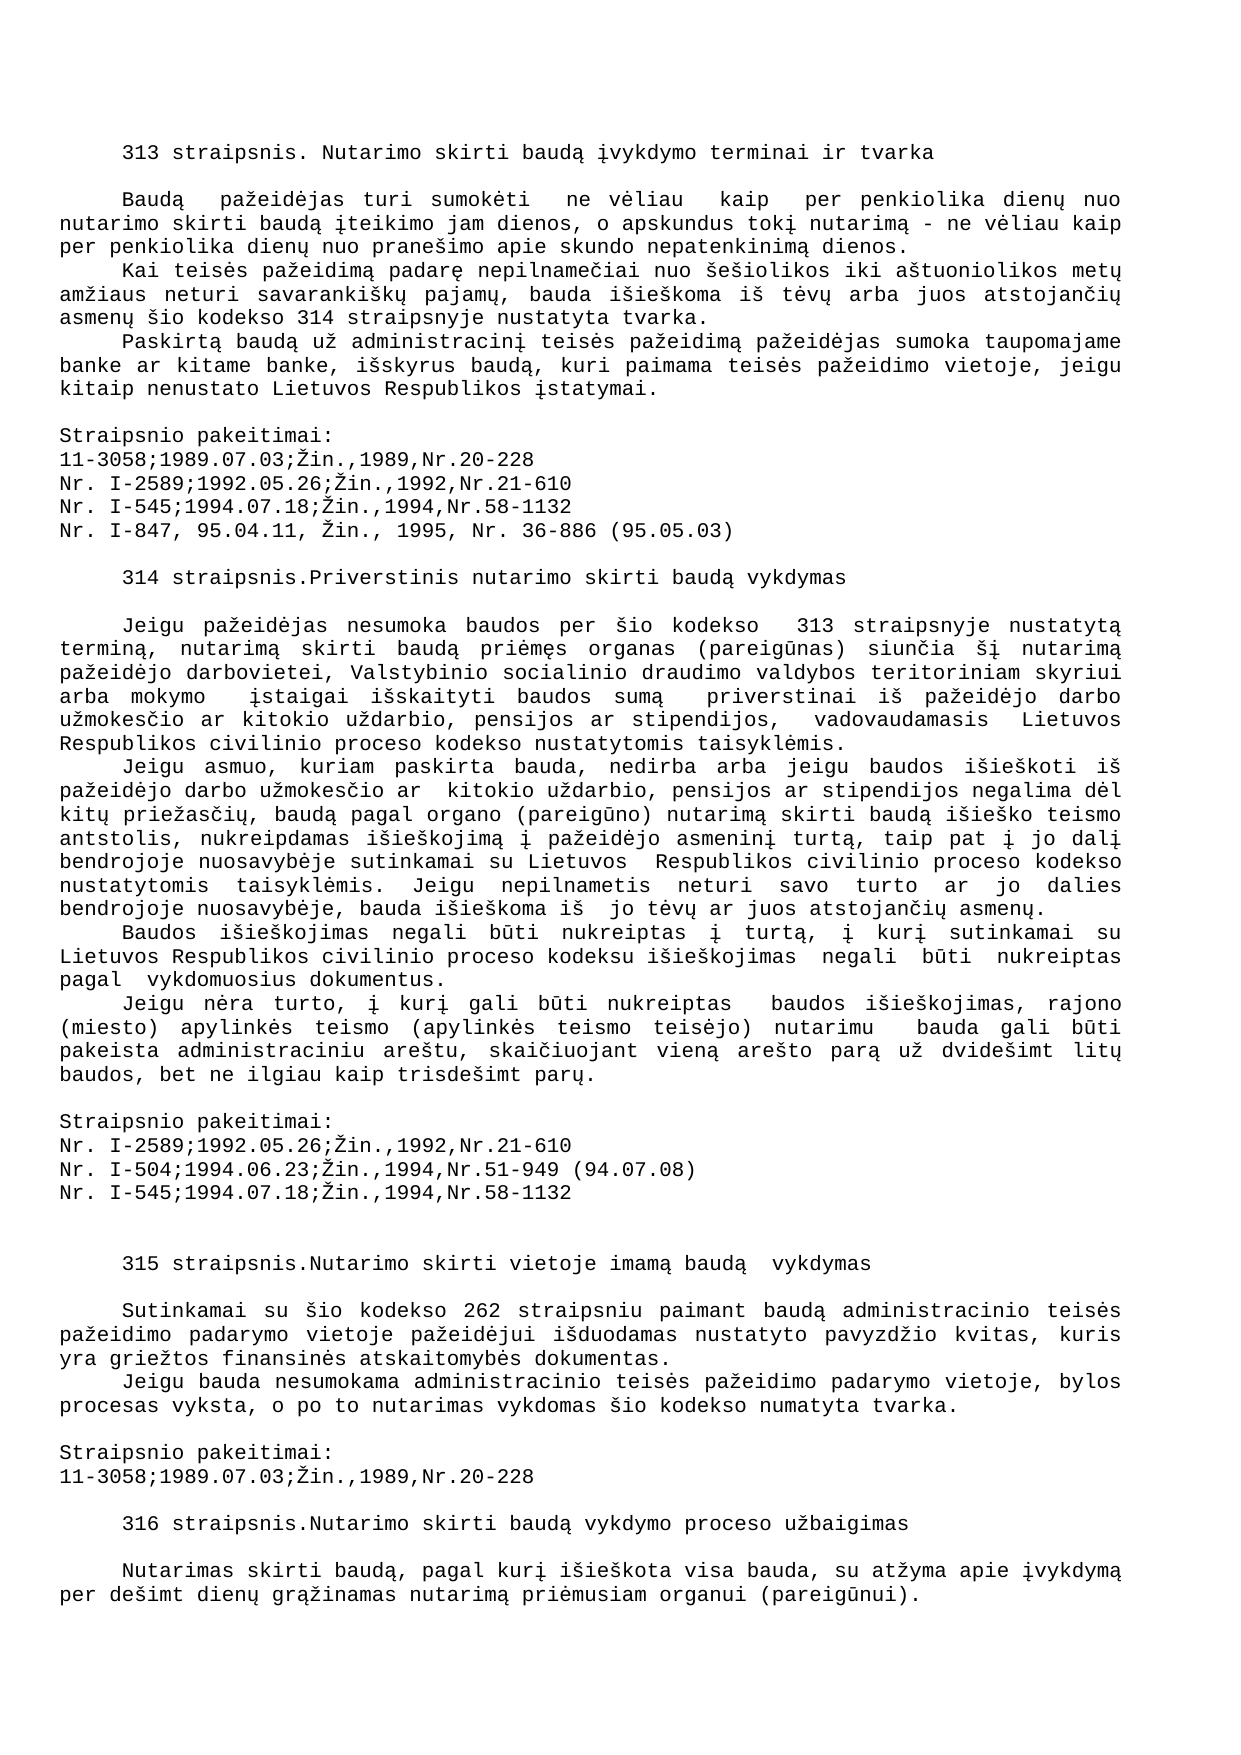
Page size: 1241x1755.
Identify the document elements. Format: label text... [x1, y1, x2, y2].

text Paskirtą baudą už administracinį teisės pažeidimą pažeidėjas sumoka taupomajame banke ar kitame banke, išskyrus baudą, kuri paimama teisės pažeidimo vietoje, jeigu kitaip nenustato Lietuvos Respublikos įstatymai. [59, 331, 1122, 402]
text Nutarimas skirti baudą, pagal kurį išieškota visa bauda, su atžyma apie įvykdymą per dešimt dienų grąžinamas nutarimą priėmusiam organui (pareigūnui). [59, 1561, 1122, 1608]
text Kai teisės pažeidimą padarę nepilnamečiai nuo šešiolikos iki aštuoniolikos metų amžiaus neturi savarankiškų pajamų, bauda išieškoma iš tėvų arba juos atstojančių asmenų šio kodekso 314 straipsnyje nustatyta tvarka. [59, 260, 1122, 331]
text Nr. I-545;1994.07.18;Žin.,1994,Nr.58-1132 [59, 1182, 1122, 1206]
text 313 straipsnis. Nutarimo skirti baudą įvykdymo terminai ir tvarka [59, 142, 1122, 165]
text Nr. I-2589;1992.05.26;Žin.,1992,Nr.21-610 [59, 473, 1122, 496]
text Nr. I-847, 95.04.11, Žin., 1995, Nr. 36-886 (95.05.03) [59, 520, 1122, 544]
text Jeigu bauda nesumokama administracinio teisės pažeidimo padarymo vietoje, bylos procesas vyksta, o po to nutarimas vykdomas šio kodekso numatyta tvarka. [59, 1371, 1122, 1419]
text Straipsnio pakeitimai: [59, 1442, 1122, 1466]
text Baudą pažeidėjas turi sumokėti ne vėliau kaip per penkiolika dienų nuo nutarimo skirti baudą įteikimo jam dienos, o apskundus tokį nutarimą - ne vėliau kaip per penkiolika dienų nuo pranešimo apie skundo nepatenkinimą dienos. [59, 189, 1122, 260]
text Sutinkamai su šio kodekso 262 straipsniu paimant baudą administracinio teisės pažeidimo padarymo vietoje pažeidėjui išduodamas nustatyto pavyzdžio kvitas, kuris yra griežtos finansinės atskaitomybės dokumentas. [59, 1300, 1122, 1371]
text Nr. I-545;1994.07.18;Žin.,1994,Nr.58-1132 [59, 496, 1122, 520]
text 316 straipsnis.Nutarimo skirti baudą vykdymo proceso užbaigimas [59, 1513, 1122, 1537]
text Jeigu pažeidėjas nesumoka baudos per šio kodekso 313 straipsnyje nustatytą terminą, nutarimą skirti baudą priėmęs organas (pareigūnas) siunčia šį nutarimą pažeidėjo darbovietei, Valstybinio socialinio draudimo valdybos teritoriniam skyriui arba mokymo įstaigai išskaityti baudos sumą priverstinai iš pažeidėjo darbo užmokesčio ar kitokio uždarbio, pensijos ar stipendijos, vadovaudamasis Lietuvos Respublikos civilinio proceso kodekso nustatytomis taisyklėmis. [59, 615, 1122, 757]
text Baudos išieškojimas negali būti nukreiptas į turtą, į kurį sutinkamai su Lietuvos Respublikos civilinio proceso kodeksu išieškojimas negali būti nukreiptas pagal vykdomuosius dokumentus. [59, 922, 1122, 993]
text Nr. I-504;1994.06.23;Žin.,1994,Nr.51-949 (94.07.08) [59, 1158, 1122, 1182]
text Nr. I-2589;1992.05.26;Žin.,1992,Nr.21-610 [59, 1135, 1122, 1158]
text Jeigu asmuo, kuriam paskirta bauda, nedirba arba jeigu baudos išieškoti iš pažeidėjo darbo užmokesčio ar kitokio uždarbio, pensijos ar stipendijos negalima dėl kitų priežasčių, baudą pagal organo (pareigūno) nutarimą skirti baudą išieško teismo antstolis, nukreipdamas išieškojimą į pažeidėjo asmeninį turtą, taip pat į jo dalį bendrojoje nuosavybėje sutinkamai su Lietuvos Respublikos civilinio proceso kodekso nustatytomis taisyklėmis. Jeigu nepilnametis neturi savo turto ar jo dalies bendrojoje nuosavybėje, bauda išieškoma iš jo tėvų ar juos atstojančių asmenų. [59, 757, 1122, 922]
text Straipsnio pakeitimai: [59, 426, 1122, 449]
text Jeigu nėra turto, į kurį gali būti nukreiptas baudos išieškojimas, rajono (miesto) apylinkės teismo (apylinkės teismo teisėjo) nutarimu bauda gali būti pakeista administraciniu areštu, skaičiuojant vieną arešto parą už dvidešimt litų baudos, bet ne ilgiau kaip trisdešimt parų. [59, 993, 1122, 1088]
text 11-3058;1989.07.03;Žin.,1989,Nr.20-228 [59, 449, 1122, 473]
text 315 straipsnis.Nutarimo skirti vietoje imamą baudą vykdymas [59, 1253, 1122, 1277]
text 314 straipsnis.Priverstinis nutarimo skirti baudą vykdymas [59, 567, 1122, 591]
text 11-3058;1989.07.03;Žin.,1989,Nr.20-228 [59, 1466, 1122, 1489]
text Straipsnio pakeitimai: [59, 1111, 1122, 1135]
